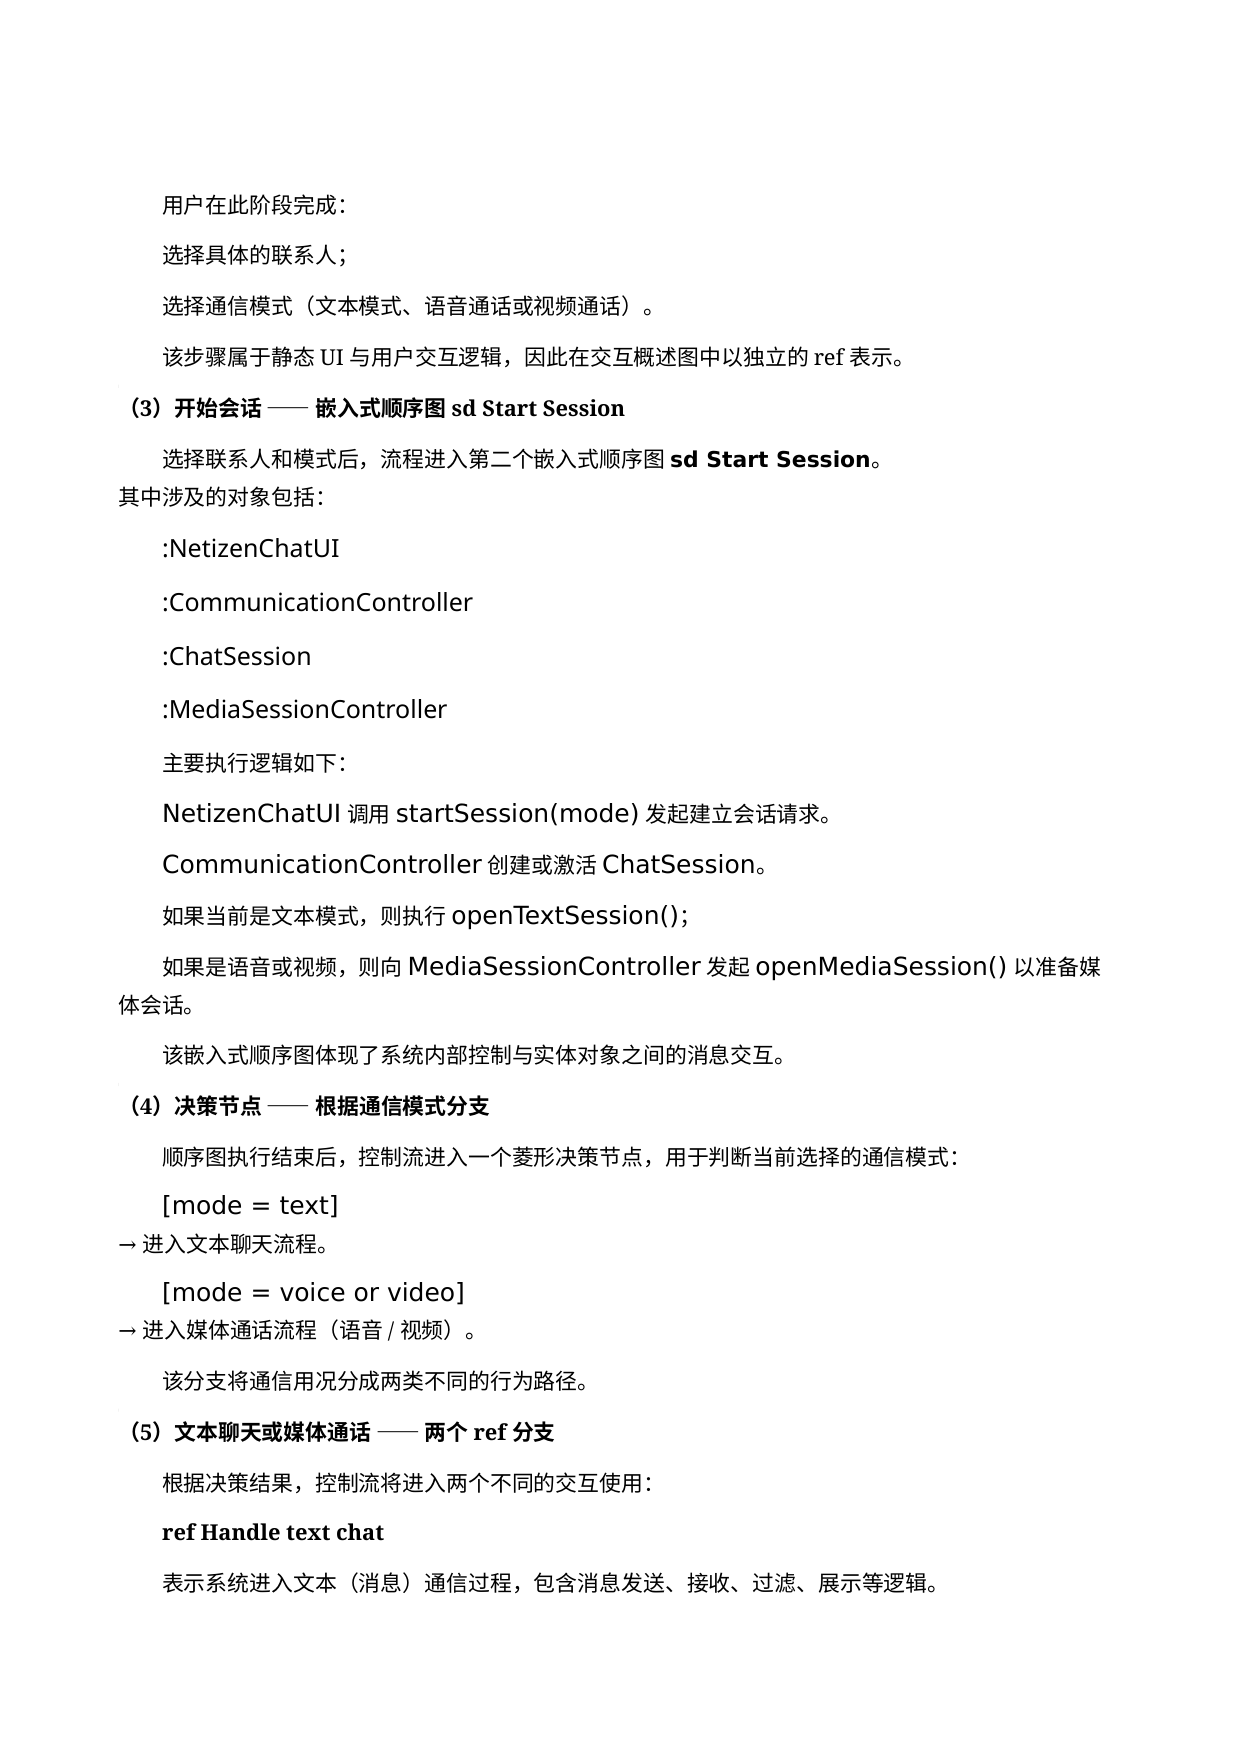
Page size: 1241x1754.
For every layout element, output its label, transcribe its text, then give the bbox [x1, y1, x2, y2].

text [mode = voice or video] → 进入媒体通话流程（语音 / 视频）。 [118, 1278, 1122, 1345]
text 如果当前是文本模式，则执行 openTextSession()； [118, 899, 1122, 931]
text 用户在此阶段完成： [118, 188, 1122, 219]
text 选择具体的联系人； [118, 238, 1122, 270]
text 该分支将通信用况分成两类不同的行为路径。 [118, 1364, 1122, 1396]
text :NetizenChatUI [118, 531, 1122, 565]
text NetizenChatUI 调用 startSession(mode) 发起建立会话请求。 [118, 797, 1122, 828]
text 选择联系人和模式后，流程进入第二个嵌入式顺序图 sd Start Session。 其中涉及的对象包括： [118, 442, 1122, 512]
text 该嵌入式顺序图体现了系统内部控制与实体对象之间的消息交互。 [118, 1038, 1122, 1070]
text 该步骤属于静态 UI 与用户交互逻辑，因此在交互概述图中以独立的 ref 表示。 [118, 340, 1122, 372]
text 选择通信模式（文本模式、语音通话或视频通话）。 [118, 289, 1122, 321]
text （4）决策节点 —— 根据通信模式分支 [118, 1089, 1122, 1121]
text （5）文本聊天或媒体通话 —— 两个 ref 分支 [118, 1415, 1122, 1447]
text [mode = text] → 进入文本聊天流程。 [118, 1191, 1122, 1258]
text :ChatSession [118, 638, 1122, 672]
text 顺序图执行结束后，控制流进入一个菱形决策节点，用于判断当前选择的通信模式： [118, 1140, 1122, 1172]
text CommunicationController 创建或激活 ChatSession。 [118, 848, 1122, 879]
text 如果是语音或视频，则向 MediaSessionController 发起 openMediaSession() 以准备媒体会话。 [118, 950, 1122, 1019]
text :CommunicationController [118, 585, 1122, 619]
text :MediaSessionController [118, 692, 1122, 726]
text 表示系统进入文本（消息）通信过程，包含消息发送、接收、过滤、展示等逻辑。 [118, 1566, 1122, 1597]
text （3）开始会话 —— 嵌入式顺序图 sd Start Session [118, 391, 1122, 423]
text 主要执行逻辑如下： [118, 746, 1122, 778]
text ref Handle text chat [118, 1517, 1122, 1547]
text 根据决策结果，控制流将进入两个不同的交互使用： [118, 1466, 1122, 1498]
